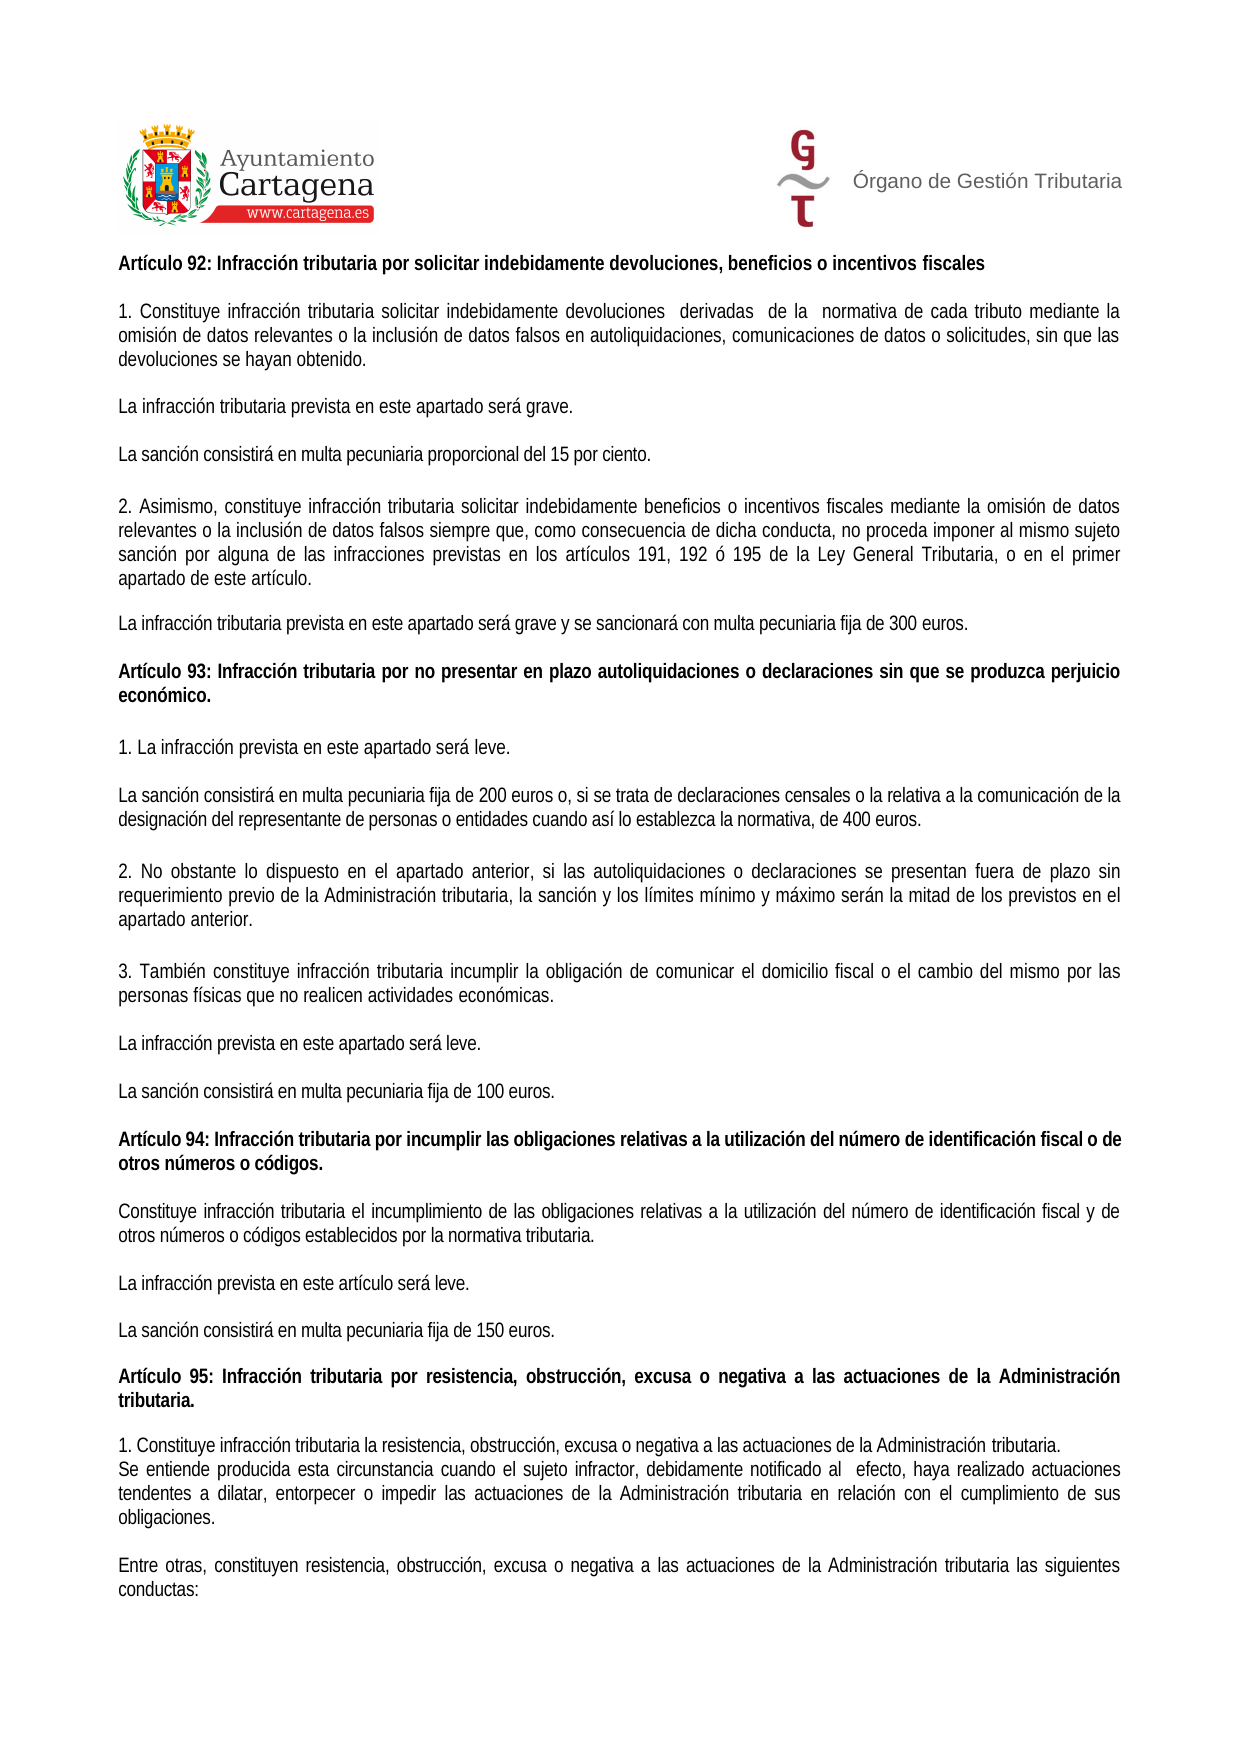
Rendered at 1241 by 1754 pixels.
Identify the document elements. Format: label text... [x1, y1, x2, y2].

text La infracción prevista en este apartado será leve. [118, 1031, 1122, 1055]
list Artículo 92: Infracción tributaria por solicitar indebidamente devoluciones, beneficios o incentivos fiscales [118, 251, 1122, 274]
text La sanción consistirá en multa pecuniaria fija de 100 euros. [118, 1079, 1122, 1103]
list 2. No obstante lo dispuesto en el apartado anterior, si las autoliquidaciones o declaraciones se presentan fuera de plazo sin requerimiento previo de la Administración tributaria, la sanción y los límites mínimo y máximo serán la mitad de los previstos en el apartado anterior. [118, 859, 1122, 931]
list 3. También constituye infracción tributaria incumplir la obligación de comunicar el domicilio fiscal o el cambio del mismo por las personas físicas que no realicen actividades económicas. [118, 959, 1122, 1007]
text Se entiende producida esta circunstancia cuando el sujeto infractor, debidamente notificado al efecto, haya realizado actuaciones tendentes a dilatar, entorpecer o impedir las actuaciones de la Administración tributaria en relación con el cumplimiento de sus obligaciones. [118, 1457, 1122, 1528]
list 2. Asimismo, constituye infracción tributaria solicitar indebidamente beneficios o incentivos fiscales mediante la omisión de datos relevantes o la inclusión de datos falsos siempre que, como consecuencia de dicha conducta, no proceda imponer al mismo sujeto sanción por alguna de las infracciones previstas en los artículos 191, 192 ó 195 de la Ley General Tributaria, o en el primer apartado de este artículo. [118, 494, 1122, 590]
text La infracción prevista en este artículo será leve. [118, 1270, 1122, 1294]
text La infracción tributaria prevista en este apartado será grave y se sancionará con multa pecuniaria fija de 300 euros. [118, 611, 1122, 635]
text La sanción consistirá en multa pecuniaria fija de 200 euros o, si se trata de declaraciones censales o la relativa a la comunicación de la designación del representante de personas o entidades cuando así lo establezca la normativa, de 400 euros. [118, 783, 1122, 831]
text Entre otras, constituyen resistencia, obstrucción, excusa o negativa a las actuaciones de la Administración tributaria las siguientes conductas: [118, 1552, 1122, 1600]
text La sanción consistirá en multa pecuniaria proporcional del 15 por ciento. [118, 442, 1122, 466]
text 1. Constituye infracción tributaria la resistencia, obstrucción, excusa o negativa a las actuaciones de la Administración tributaria. [118, 1433, 1122, 1457]
list 1. Constituye infracción tributaria solicitar indebidamente devoluciones derivadas de la normativa de cada tributo mediante la omisión de datos relevantes o la inclusión de datos falsos en autoliquidaciones, comunicaciones de datos o solicitudes, sin que las devoluciones se hayan obtenido. [118, 298, 1122, 370]
text Artículo 95: Infracción tributaria por resistencia, obstrucción, excusa o negativa a las actuaciones de la Administración tributaria. [118, 1363, 1122, 1411]
text Artículo 93: Infracción tributaria por no presentar en plazo autoliquidaciones o declaraciones sin que se produzca perjuicio económico. [118, 659, 1122, 707]
picture [117, 119, 379, 236]
text Artículo 94: Infracción tributaria por incumplir las obligaciones relativas a la utilización del número de identificación fiscal o de otros números o códigos. [118, 1127, 1122, 1174]
list La infracción tributaria prevista en este apartado será grave. [118, 394, 1122, 418]
text Constituye infracción tributaria el incumplimiento de las obligaciones relativas a la utilización del número de identificación fiscal y de otros números o códigos establecidos por la normativa tributaria. [118, 1198, 1122, 1246]
list 1. La infracción prevista en este apartado será leve. [118, 735, 1122, 759]
text La sanción consistirá en multa pecuniaria fija de 150 euros. [118, 1318, 1122, 1342]
